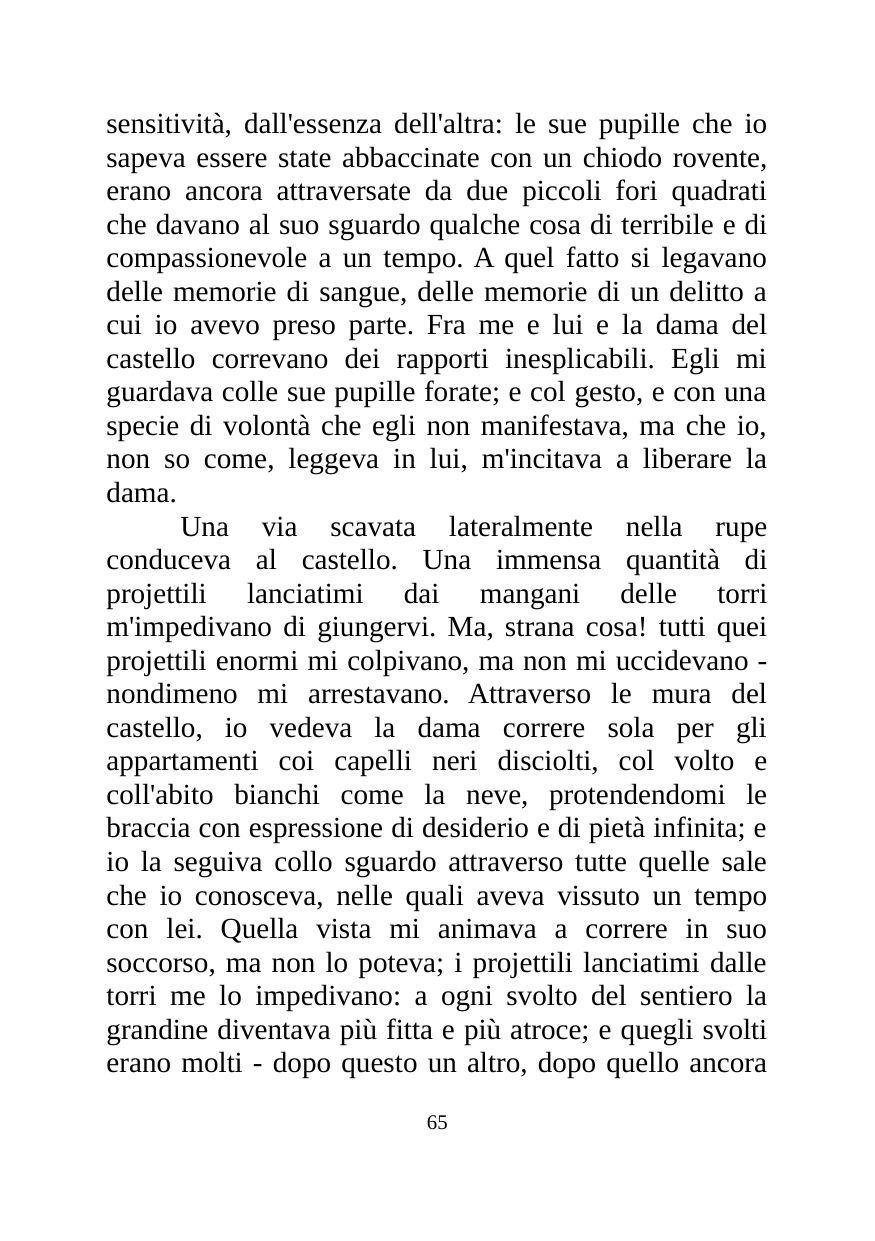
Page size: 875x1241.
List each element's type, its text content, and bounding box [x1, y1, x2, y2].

text sensitività, dall'essenza dell'altra: le sue pupille che io sapeva essere state abbaccinate con un chiodo rovente, erano ancora attraversate da due piccoli fori quadrati che davano al suo sguardo qualche cosa di terribile e di compassionevole a un tempo. A quel fatto si legavano delle memorie di sangue, delle memorie di un delitto a cui io avevo preso parte. Fra me e lui e la dama del castello correvano dei rapporti inesplicabili. Egli mi guardava colle sue pupille forate; e col gesto, e con una specie di volontà che egli non manifestava, ma che io, non so come, leggeva in lui, m'incitava a liberare la dama. [106, 106, 768, 509]
text Una via scavata lateralmente nella rupe conduceva al castello. Una immensa quantità di projettili lanciatimi dai mangani delle torri m'impedivano di giungervi. Ma, strana cosa! tutti quei projettili enormi mi colpivano, ma non mi uccidevano - nondimeno mi arrestavano. Attraverso le mura del castello, io vedeva la dama correre sola per gli appartamenti coi capelli neri disciolti, col volto e coll'abito bianchi come la neve, protendendomi le braccia con espressione di desiderio e di pietà infinita; e io la seguiva collo sguardo attraverso tutte quelle sale che io conosceva, nelle quali aveva vissuto un tempo con lei. Quella vista mi animava a correre in suo soccorso, ma non lo poteva; i projettili lanciatimi dalle torri me lo impedivano: a ogni svolto del sentiero la grandine diventava più fitta e più atroce; e quegli svolti erano molti - dopo questo un altro, dopo quello ancora [106, 509, 768, 1079]
